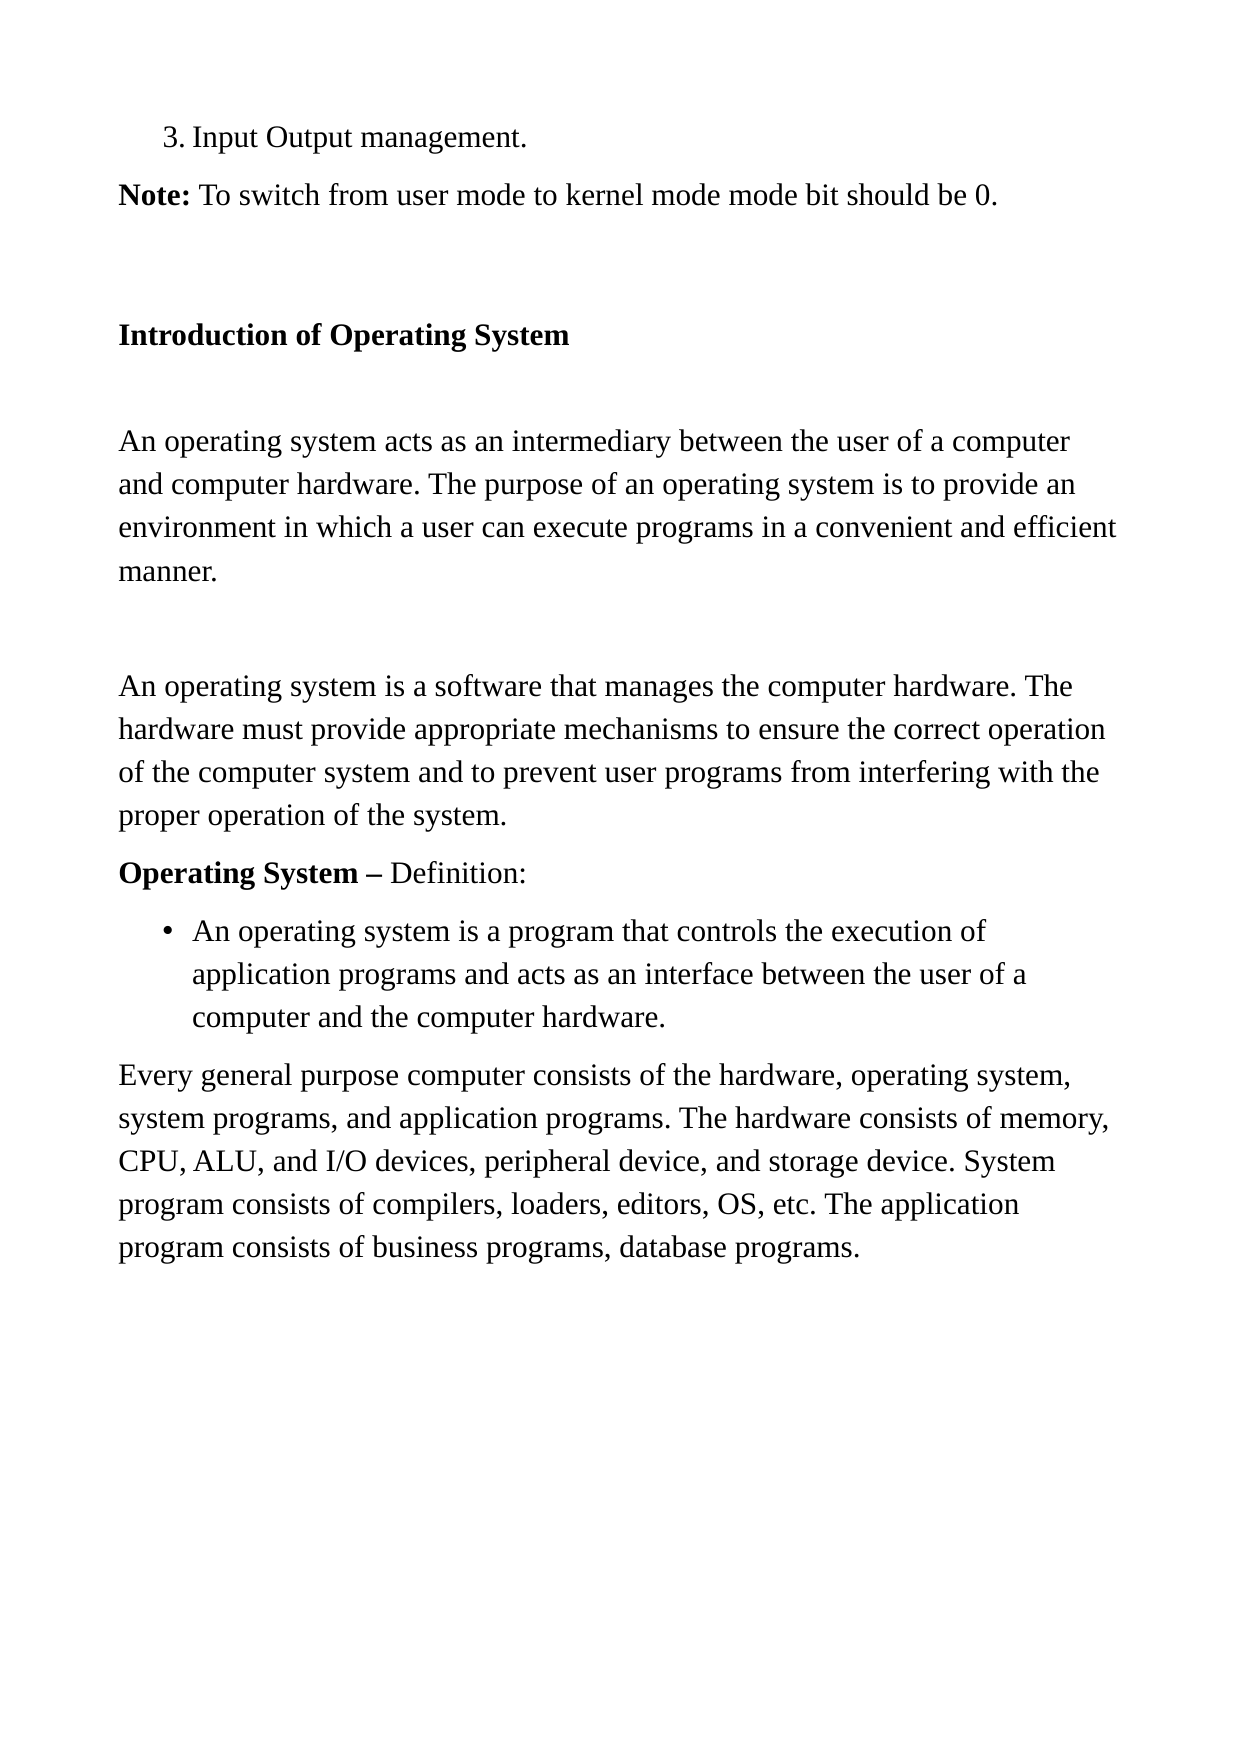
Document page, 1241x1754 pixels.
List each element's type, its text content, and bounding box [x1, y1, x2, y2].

list Input Output management. [162, 118, 1122, 154]
text Note: To switch from user mode to kernel mode mode bit should be 0. [118, 176, 1122, 212]
text Every general purpose computer consists of the hardware, operating system, system programs, and application programs. The hardware consists of memory, CPU, ALU, and I/O devices, peripheral device, and storage device. System program consists of compilers, loaders, editors, OS, etc. The application program consists of business programs, database programs. [118, 1056, 1122, 1264]
text Operating System – Definition: [118, 854, 1122, 890]
subtitle Introduction of Operating System [118, 316, 1122, 352]
text An operating system acts as an intermediary between the user of a computer and computer hardware. The purpose of an operating system is to provide an environment in which a user can execute programs in a convenient and efficient manner. [118, 422, 1122, 588]
list An operating system is a program that controls the execution of application programs and acts as an interface between the user of a computer and the computer hardware. [162, 912, 1122, 1034]
text An operating system is a software that manages the computer hardware. The hardware must provide appropriate mechanisms to ensure the correct operation of the computer system and to prevent user programs from interfering with the proper operation of the system. [118, 667, 1122, 832]
